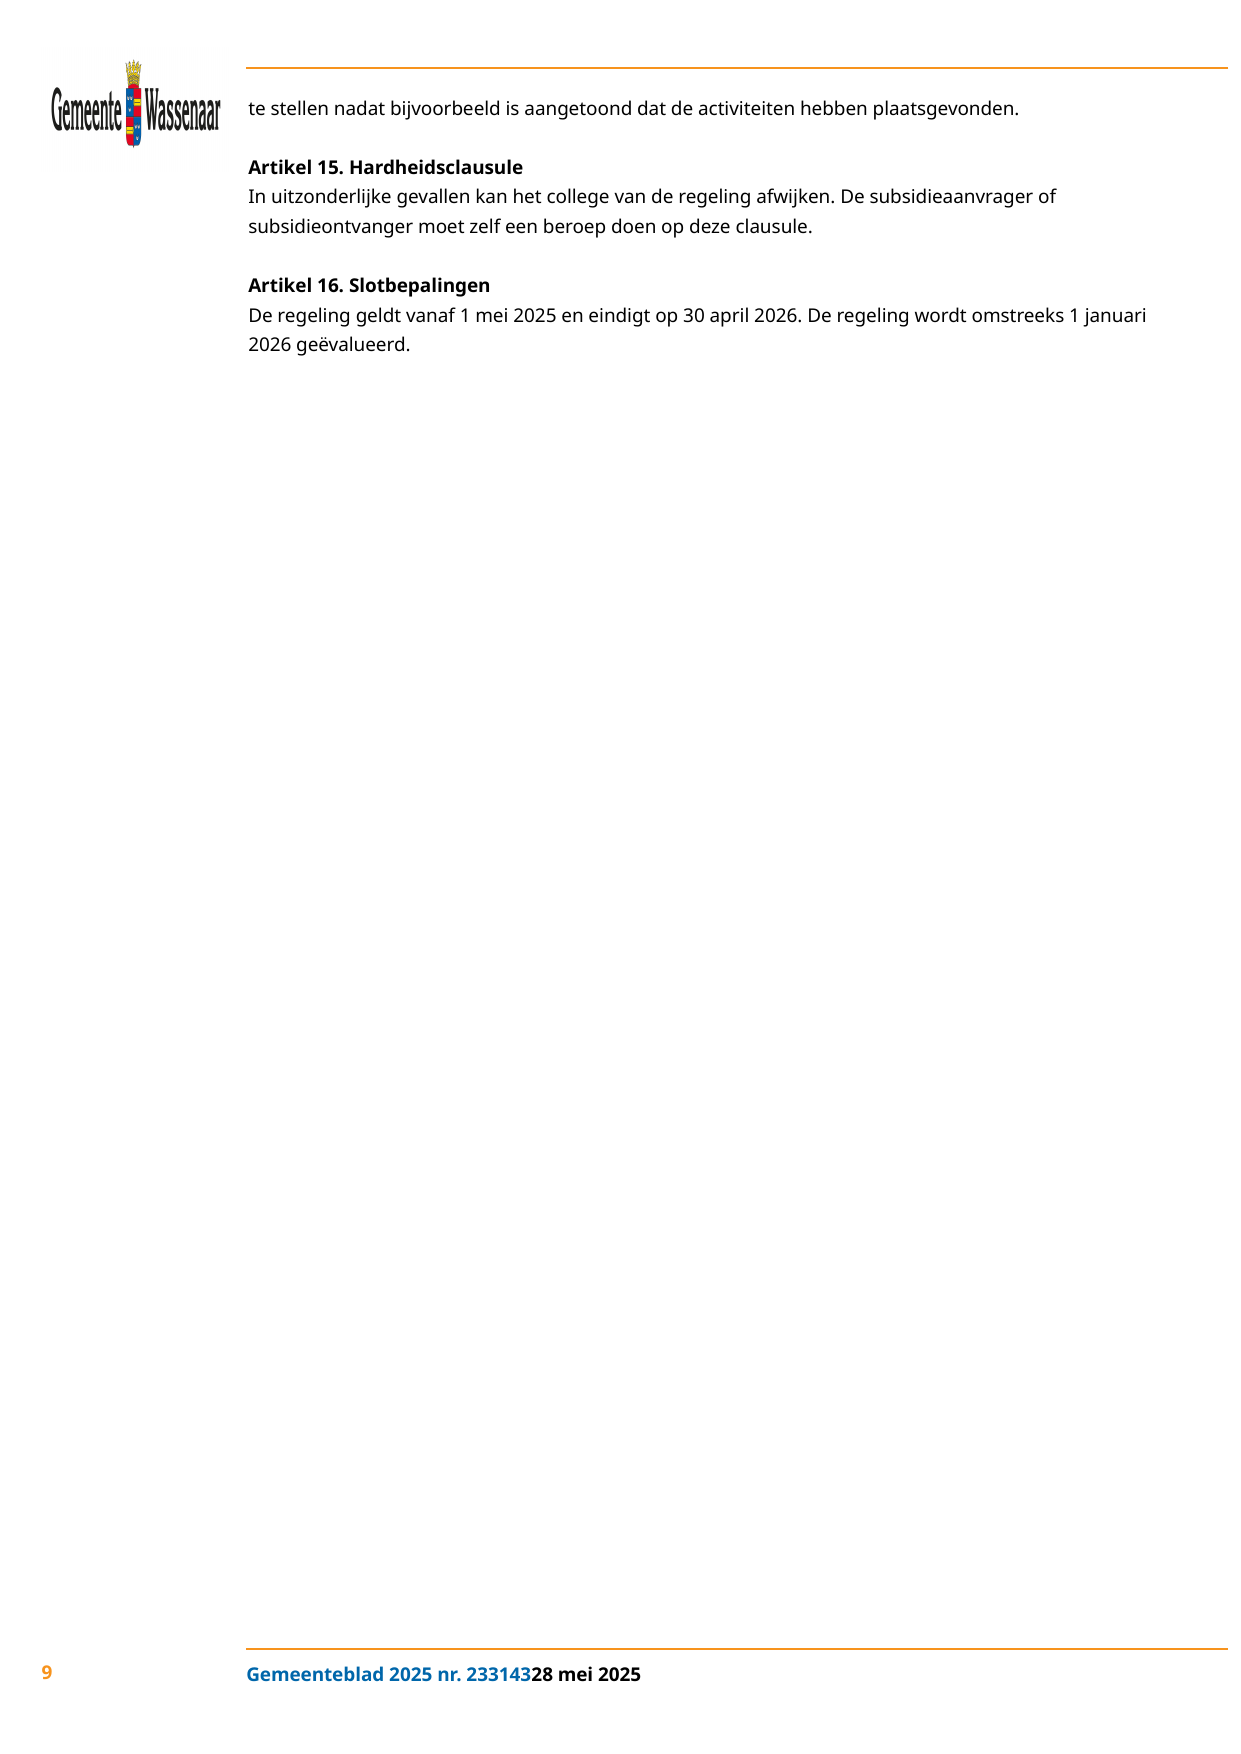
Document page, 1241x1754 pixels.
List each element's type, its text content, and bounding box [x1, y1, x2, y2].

text In uitzonderlijke gevallen kan het college van de regeling afwijken. De subsidieaanvrager of subsidieontvanger moet zelf een beroep doen op deze clausule. [248, 183, 1152, 239]
text te stellen nadat bijvoorbeeld is aangetoond dat de activiteiten hebben plaatsgevonden. [248, 95, 1152, 121]
text Artikel 16. Slotbepalingen [248, 272, 1152, 298]
picture [41, 47, 231, 172]
text De regeling geldt vanaf 1 mei 2025 en eindigt op 30 april 2026. De regeling wordt omstreeks 1 januari 2026 geëvalueerd. [248, 302, 1152, 357]
text Artikel 15. Hardheidsclausule [248, 154, 1152, 180]
